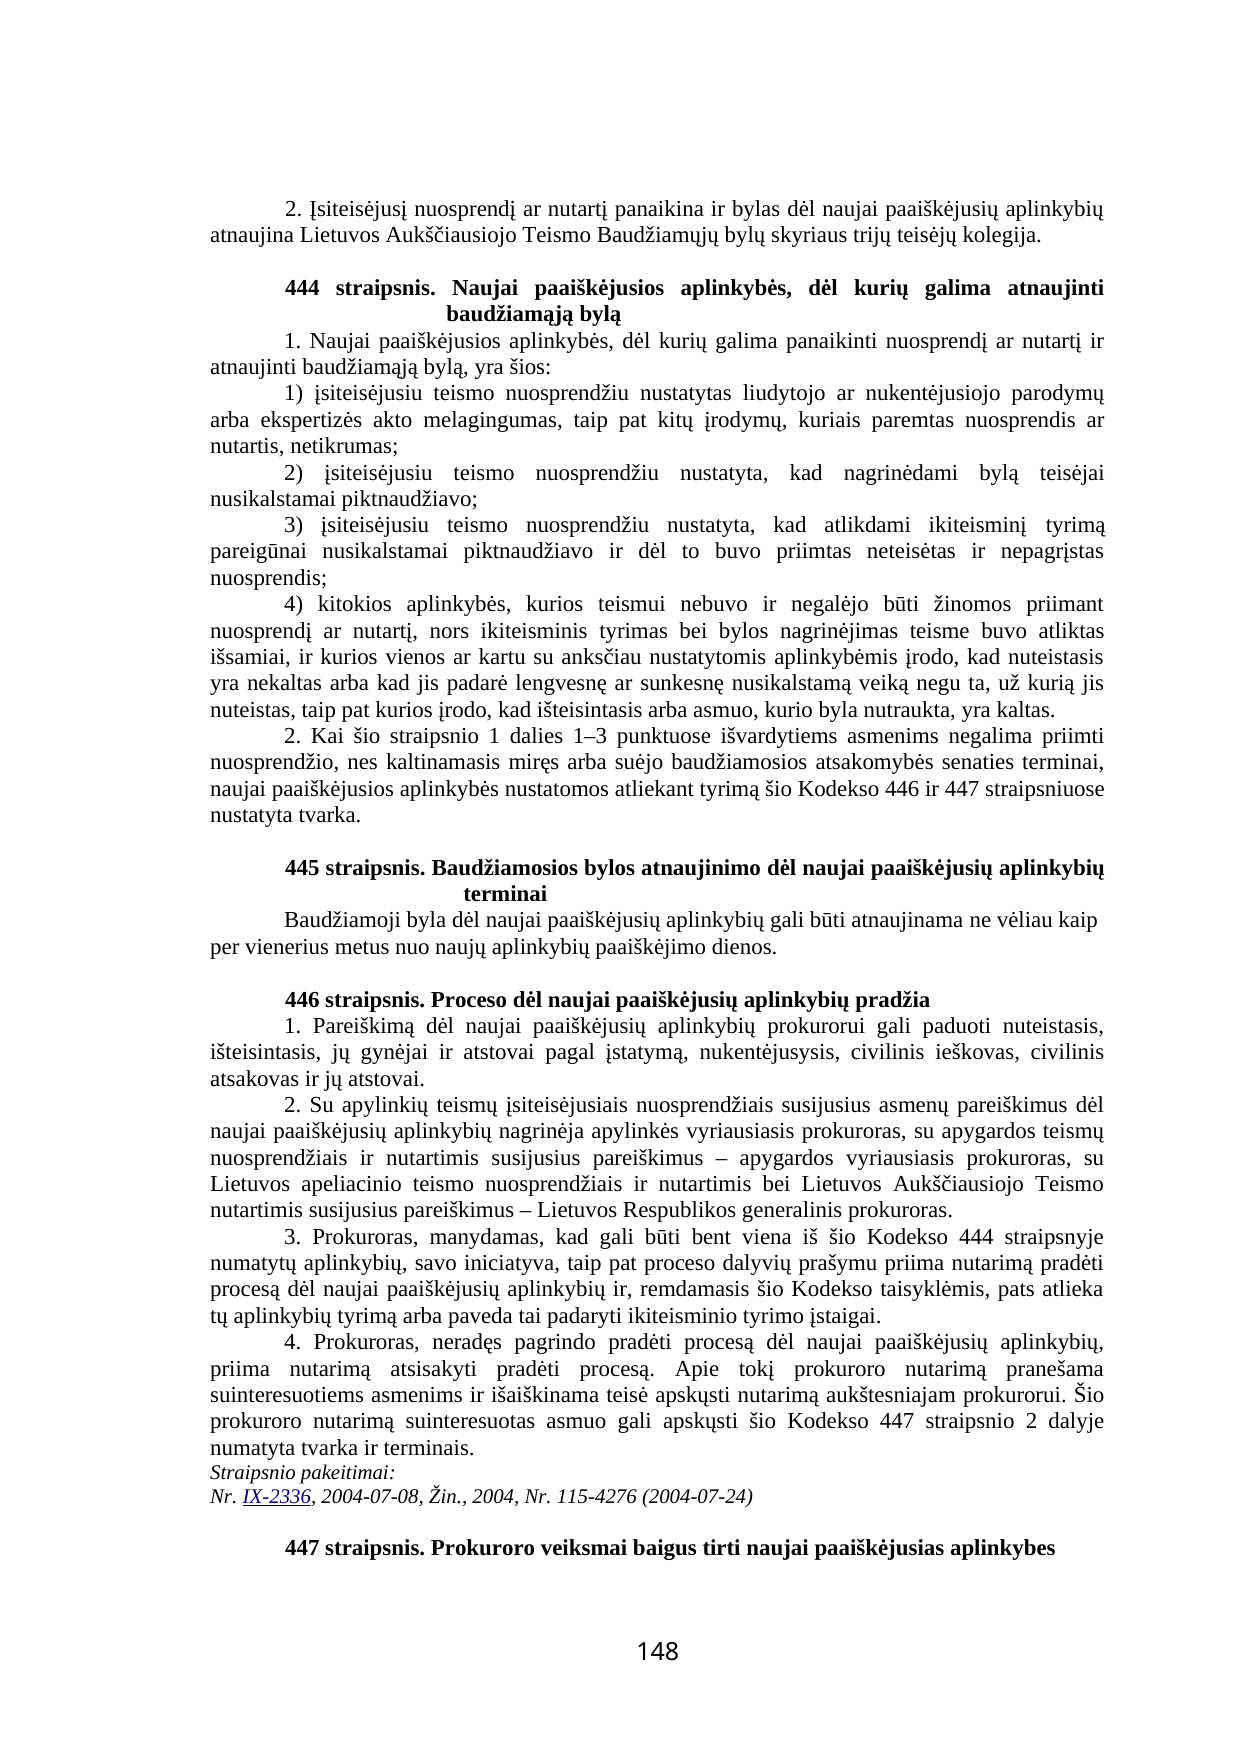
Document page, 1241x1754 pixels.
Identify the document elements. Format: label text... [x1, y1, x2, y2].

text 446 straipsnis. Proceso dėl naujai paaiškėjusių aplinkybių pradžia [210, 986, 1106, 1012]
text 444 straipsnis. Naujai paaiškėjusios aplinkybės, dėl kurių galima atnaujinti baudžiamąją bylą [285, 274, 1106, 327]
text 1) įsiteisėjusiu teismo nuosprendžiu nustatytas liudytojo ar nukentėjusiojo parodymų arba ekspertizės akto melagingumas, taip pat kitų įrodymų, kuriais paremtas nuosprendis ar nutartis, netikrumas; [210, 379, 1106, 458]
text Nr. IX-2336, 2004-07-08, Žin., 2004, Nr. 115-4276 (2004-07-24) [210, 1484, 1106, 1508]
text 2) įsiteisėjusiu teismo nuosprendžiu nustatyta, kad nagrinėdami bylą teisėjai nusikalstamai piktnaudžiavo; [210, 458, 1106, 511]
text 3) įsiteisėjusiu teismo nuosprendžiu nustatyta, kad atlikdami ikiteisminį tyrimą pareigūnai nusikalstamai piktnaudžiavo ir dėl to buvo priimtas neteisėtas ir nepagrįstas nuosprendis; [210, 511, 1106, 590]
text 3. Prokuroras, manydamas, kad gali būti bent viena iš šio Kodekso 444 straipsnyje numatytų aplinkybių, savo iniciatyva, taip pat proceso dalyvių prašymu priima nutarimą pradėti procesą dėl naujai paaiškėjusių aplinkybių ir, remdamasis šio Kodekso taisyklėmis, pats atlieka tų aplinkybių tyrimą arba paveda tai padaryti ikiteisminio tyrimo įstaigai. [210, 1223, 1106, 1328]
text 445 straipsnis. Baudžiamosios bylos atnaujinimo dėl naujai paaiškėjusių aplinkybių terminai [285, 854, 1106, 907]
text Baudžiamoji byla dėl naujai paaiškėjusių aplinkybių gali būti atnaujinama ne vėliau kaip per vienerius metus nuo naujų aplinkybių paaiškėjimo dienos. [210, 907, 1106, 959]
text 1. Naujai paaiškėjusios aplinkybės, dėl kurių galima panaikinti nuosprendį ar nutartį ir atnaujinti baudžiamąją bylą, yra šios: [210, 327, 1106, 379]
text 2. Kai šio straipsnio 1 dalies 1–3 punktuose išvardytiems asmenims negalima priimti nuosprendžio, nes kaltinamasis miręs arba suėjo baudžiamosios atsakomybės senaties terminai, naujai paaiškėjusios aplinkybės nustatomos atliekant tyrimą šio Kodekso 446 ir 447 straipsniuose nustatyta tvarka. [210, 722, 1106, 827]
text 1. Pareiškimą dėl naujai paaiškėjusių aplinkybių prokurorui gali paduoti nuteistasis, išteisintasis, jų gynėjai ir atstovai pagal įstatymą, nukentėjusysis, civilinis ieškovas, civilinis atsakovas ir jų atstovai. [210, 1012, 1106, 1091]
text 4. Prokuroras, neradęs pagrindo pradėti procesą dėl naujai paaiškėjusių aplinkybių, priima nutarimą atsisakyti pradėti procesą. Apie tokį prokuroro nutarimą pranešama suinteresuotiems asmenims ir išaiškinama teisė apskųsti nutarimą aukštesniajam prokurorui. Šio prokuroro nutarimą suinteresuotas asmuo gali apskųsti šio Kodekso 447 straipsnio 2 dalyje numatyta tvarka ir terminais. [210, 1328, 1106, 1460]
text 2. Su apylinkių teismų įsiteisėjusiais nuosprendžiais susijusius asmenų pareiškimus dėl naujai paaiškėjusių aplinkybių nagrinėja apylinkės vyriausiasis prokuroras, su apygardos teismų nuosprendžiais ir nutartimis susijusius pareiškimus – apygardos vyriausiasis prokuroras, su Lietuvos apeliacinio teismo nuosprendžiais ir nutartimis bei Lietuvos Aukščiausiojo Teismo nutartimis susijusius pareiškimus – Lietuvos Respublikos generalinis prokuroras. [210, 1091, 1106, 1223]
text 2. Įsiteisėjusį nuosprendį ar nutartį panaikina ir bylas dėl naujai paaiškėjusių aplinkybių atnaujina Lietuvos Aukščiausiojo Teismo Baudžiamųjų bylų skyriaus trijų teisėjų kolegija. [210, 195, 1106, 248]
text 4) kitokios aplinkybės, kurios teismui nebuvo ir negalėjo būti žinomos priimant nuosprendį ar nutartį, nors ikiteisminis tyrimas bei bylos nagrinėjimas teisme buvo atliktas išsamiai, ir kurios vienos ar kartu su anksčiau nustatytomis aplinkybėmis įrodo, kad nuteistasis yra nekaltas arba kad jis padarė lengvesnę ar sunkesnę nusikalstamą veiką negu ta, už kurią jis nuteistas, taip pat kurios įrodo, kad išteisintasis arba asmuo, kurio byla nutraukta, yra kaltas. [210, 590, 1106, 722]
text Straipsnio pakeitimai: [210, 1460, 1106, 1484]
text 447 straipsnis. Prokuroro veiksmai baigus tirti naujai paaiškėjusias aplinkybes [285, 1534, 1106, 1561]
